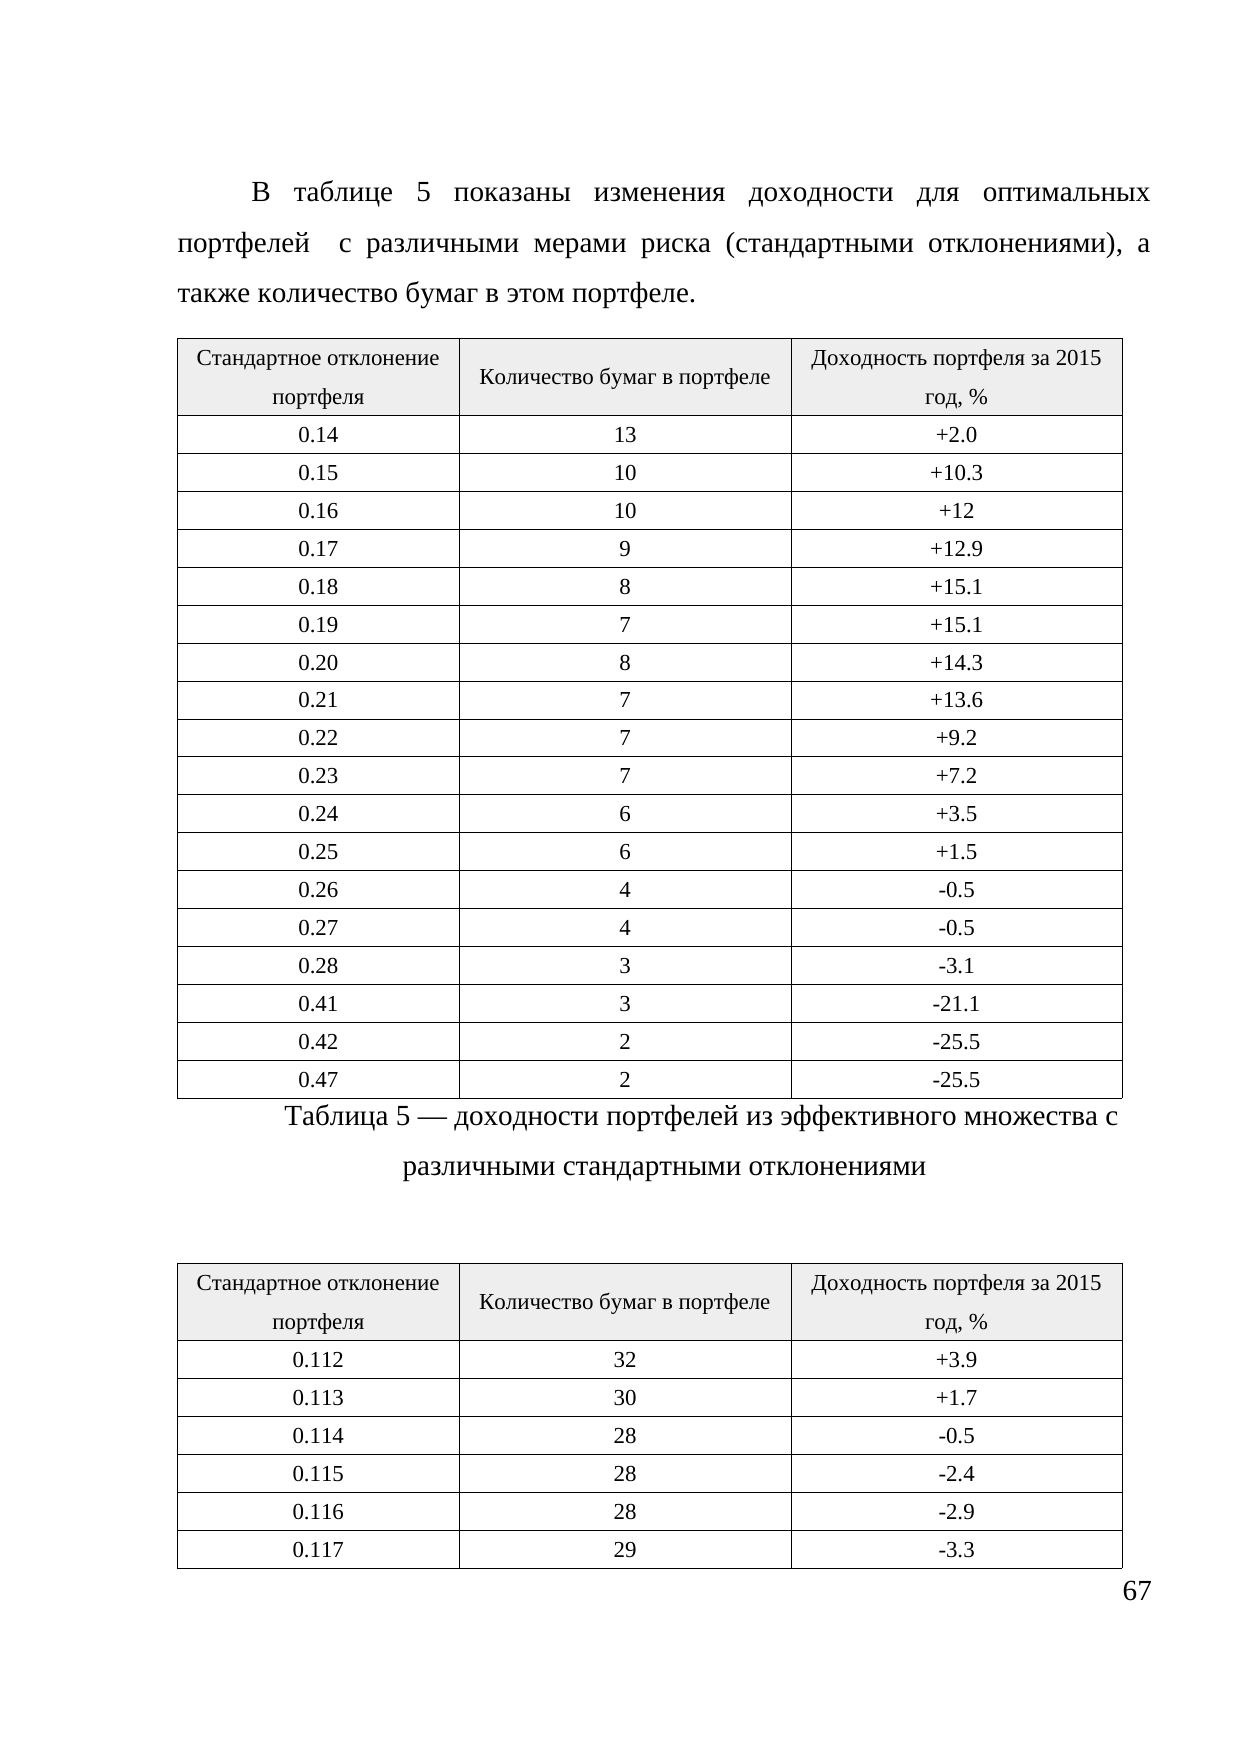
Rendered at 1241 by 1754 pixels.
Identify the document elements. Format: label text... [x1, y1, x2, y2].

table_cell -0.5 [792, 1417, 1122, 1454]
table_cell 3 [460, 947, 791, 984]
table_cell +3.9 [792, 1341, 1122, 1378]
table_cell 10 [460, 454, 791, 491]
table_cell 13 [460, 416, 791, 453]
table_cell +13.6 [792, 682, 1122, 718]
table_cell 0.47 [178, 1061, 459, 1098]
table_cell +1.5 [792, 833, 1122, 870]
table_cell 0.112 [178, 1341, 459, 1378]
table_cell 0.115 [178, 1455, 459, 1492]
table_header Количество бумаг в портфеле [460, 339, 791, 415]
table_cell 6 [460, 833, 791, 870]
table_cell 7 [460, 720, 791, 756]
table_cell 0.16 [178, 492, 459, 529]
table_cell 28 [460, 1417, 791, 1454]
table_cell +1.7 [792, 1379, 1122, 1416]
table_cell 0.23 [178, 757, 459, 794]
table_cell 4 [460, 871, 791, 908]
text Таблица 5 — доходности портфелей из эффективного множества с различными стандартными отклонениями [177, 1098, 1152, 1182]
table_cell 7 [460, 757, 791, 794]
table_cell 8 [460, 644, 791, 681]
table_cell +15.1 [792, 606, 1122, 643]
table_cell -25.5 [792, 1023, 1122, 1060]
table_cell 0.28 [178, 947, 459, 984]
table_cell 28 [460, 1455, 791, 1492]
table_cell 30 [460, 1379, 791, 1416]
table_cell +15.1 [792, 568, 1122, 605]
table_header Доходность портфеля за 2015 год, % [792, 339, 1122, 415]
table_cell 0.20 [178, 644, 459, 681]
table_header Стандартное отклонение портфеля [178, 339, 459, 415]
table_cell 3 [460, 985, 791, 1022]
table_cell 0.117 [178, 1531, 459, 1568]
table_cell -0.5 [792, 871, 1122, 908]
table_cell 0.18 [178, 568, 459, 605]
table_cell 7 [460, 682, 791, 718]
table_cell 0.14 [178, 416, 459, 453]
table_cell +3.5 [792, 795, 1122, 832]
table_cell -0.5 [792, 909, 1122, 946]
table_cell -25.5 [792, 1061, 1122, 1098]
table_cell 6 [460, 795, 791, 832]
table_cell 0.114 [178, 1417, 459, 1454]
table_cell -2.9 [792, 1493, 1122, 1530]
table_cell 32 [460, 1341, 791, 1378]
table_cell +14.3 [792, 644, 1122, 681]
table_cell 0.17 [178, 530, 459, 567]
table_cell 28 [460, 1493, 791, 1530]
table_cell +9.2 [792, 720, 1122, 756]
table_cell 0.27 [178, 909, 459, 946]
table_header Количество бумаг в портфеле [460, 1264, 791, 1340]
table_cell +7.2 [792, 757, 1122, 794]
table_cell +12.9 [792, 530, 1122, 567]
table_cell 4 [460, 909, 791, 946]
table_cell 8 [460, 568, 791, 605]
table_cell 0.42 [178, 1023, 459, 1060]
table_cell 0.22 [178, 720, 459, 756]
table_cell 0.21 [178, 682, 459, 718]
table_cell 0.24 [178, 795, 459, 832]
table_cell +2.0 [792, 416, 1122, 453]
table_header Стандартное отклонение портфеля [178, 1264, 459, 1340]
table_header Доходность портфеля за 2015 год, % [792, 1264, 1122, 1340]
text В таблице 5 показаны изменения доходности для оптимальных портфелей с различными мерами риска (стандартными отклонениями), а также количество бумаг в этом портфеле. [177, 174, 1152, 308]
table_cell 2 [460, 1061, 791, 1098]
table_cell 0.116 [178, 1493, 459, 1530]
table_cell 0.113 [178, 1379, 459, 1416]
table_cell 10 [460, 492, 791, 529]
table_cell 29 [460, 1531, 791, 1568]
table_cell 7 [460, 606, 791, 643]
table_cell 0.25 [178, 833, 459, 870]
table_cell 0.41 [178, 985, 459, 1022]
table_cell -2.4 [792, 1455, 1122, 1492]
table_cell -21.1 [792, 985, 1122, 1022]
table_cell 0.19 [178, 606, 459, 643]
table_cell +12 [792, 492, 1122, 529]
table_cell -3.3 [792, 1531, 1122, 1568]
table_cell -3.1 [792, 947, 1122, 984]
table_cell 0.26 [178, 871, 459, 908]
table_cell 2 [460, 1023, 791, 1060]
table_cell 9 [460, 530, 791, 567]
table_cell 0.15 [178, 454, 459, 491]
table_cell +10.3 [792, 454, 1122, 491]
